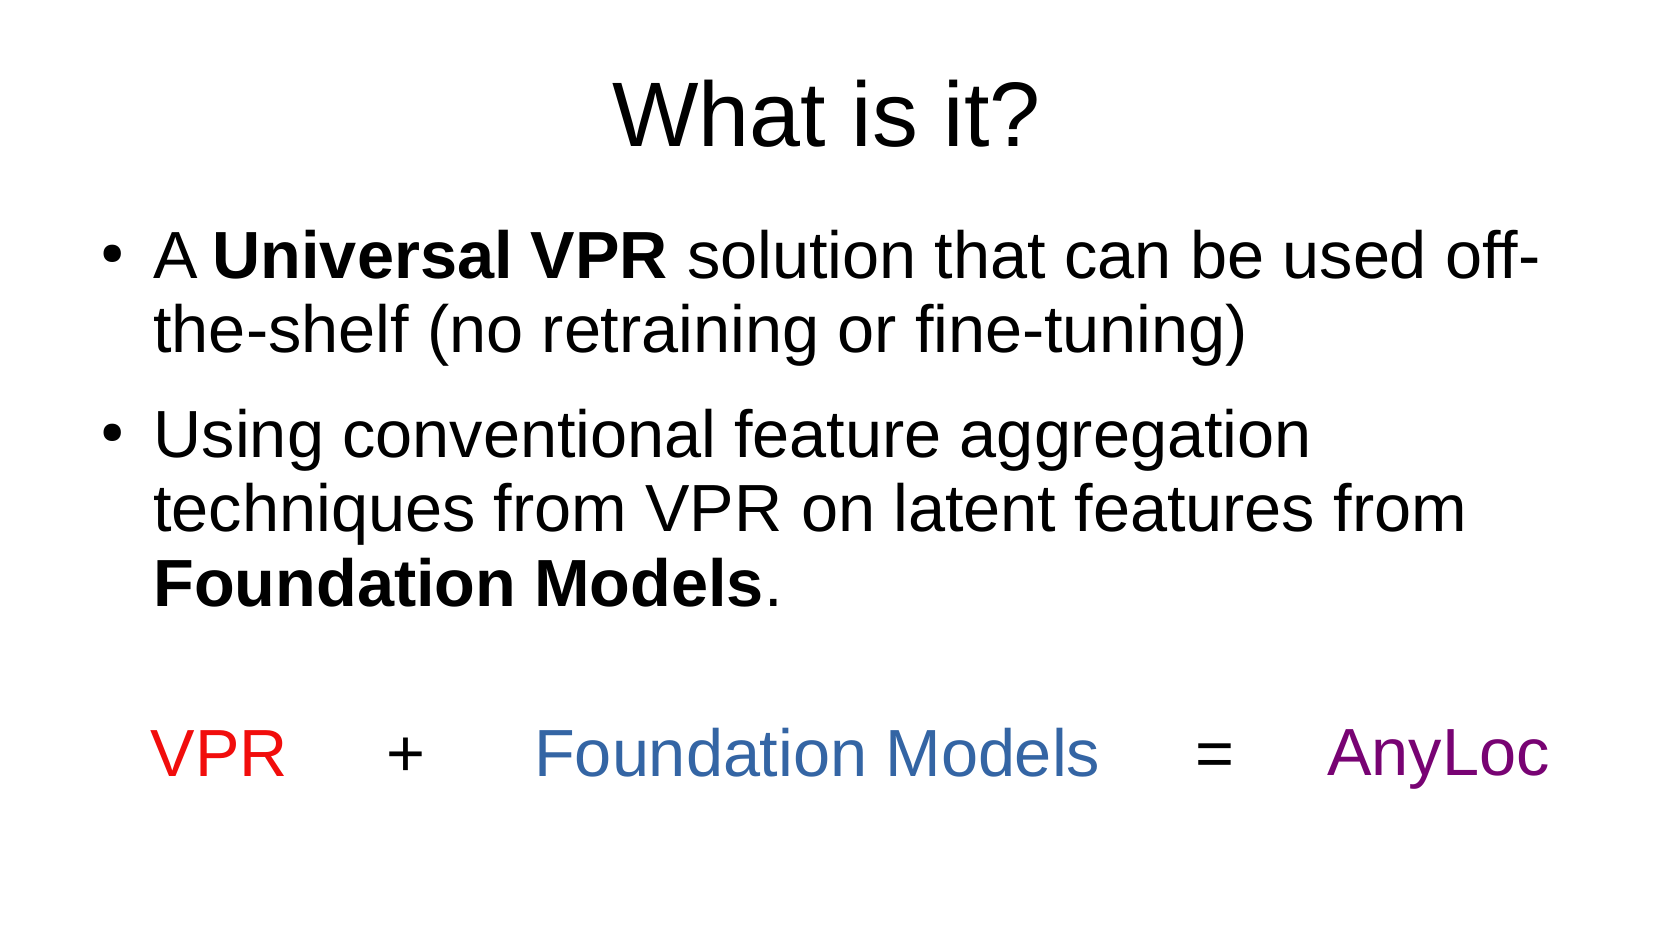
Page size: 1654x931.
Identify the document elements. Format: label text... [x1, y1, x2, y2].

title What is it? [82, 37, 1571, 193]
text_box VPR [135, 708, 303, 799]
text_box + [372, 708, 441, 799]
text_box AnyLoc [1312, 707, 1565, 798]
text_box Foundation Models [519, 708, 1117, 799]
text_box = [1181, 708, 1250, 799]
list A Universal VPR solution that can be used off-the-shelf (no retraining or fine-tuning) Using conventional feature aggregation techniques from VPR on latent features from Foundation Models. [82, 217, 1571, 650]
